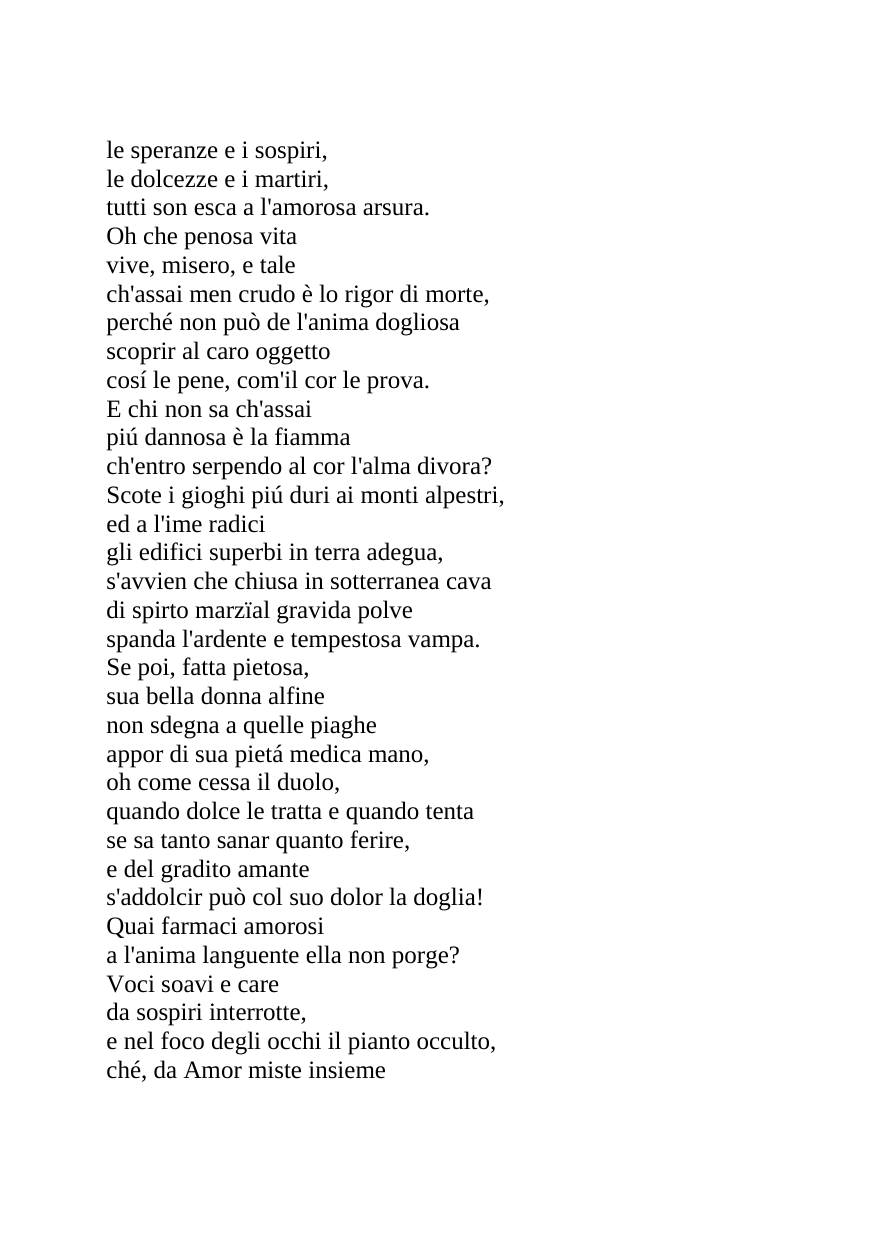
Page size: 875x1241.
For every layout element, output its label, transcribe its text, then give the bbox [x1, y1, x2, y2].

text spanda l'ardente e tempestosa vampa. [106, 624, 768, 652]
text ché, da Amor miste insieme [106, 1055, 768, 1084]
text piú dannosa è la fiamma [106, 422, 768, 451]
text ch'entro serpendo al cor l'alma divora? [106, 451, 768, 480]
text sua bella donna alfine [106, 681, 768, 710]
text Se poi, fatta pietosa, [106, 652, 768, 681]
text perché non può de l'anima dogliosa [106, 307, 768, 336]
text cosí le pene, com'il cor le prova. [106, 365, 768, 394]
text ch'assai men crudo è lo rigor di morte, [106, 279, 768, 307]
text le dolcezze e i martiri, [106, 164, 768, 192]
text a l'anima languente ella non porge? [106, 940, 768, 969]
text quando dolce le tratta e quando tenta [106, 796, 768, 825]
text le speranze e i sospiri, [106, 135, 768, 164]
text Oh che penosa vita [106, 221, 768, 250]
text Quai farmaci amorosi [106, 911, 768, 940]
text scoprir al caro oggetto [106, 336, 768, 365]
text ed a l'ime radici [106, 509, 768, 537]
text Scote i gioghi piú duri ai monti alpestri, [106, 480, 768, 509]
text vive, misero, e tale [106, 250, 768, 279]
text e del gradito amante [106, 854, 768, 882]
text Voci soavi e care [106, 969, 768, 997]
text oh come cessa il duolo, [106, 767, 768, 796]
text s'addolcir può col suo dolor la doglia! [106, 882, 768, 911]
text gli edifici superbi in terra adegua, [106, 537, 768, 566]
text tutti son esca a l'amorosa arsura. [106, 192, 768, 221]
text da sospiri interrotte, [106, 997, 768, 1026]
text e nel foco degli occhi il pianto occulto, [106, 1026, 768, 1055]
text di spirto marzïal gravida polve [106, 595, 768, 624]
text non sdegna a quelle piaghe [106, 710, 768, 739]
text s'avvien che chiusa in sotterranea cava [106, 566, 768, 595]
text se sa tanto sanar quanto ferire, [106, 825, 768, 854]
text E chi non sa ch'assai [106, 394, 768, 422]
text appor di sua pietá medica mano, [106, 739, 768, 767]
